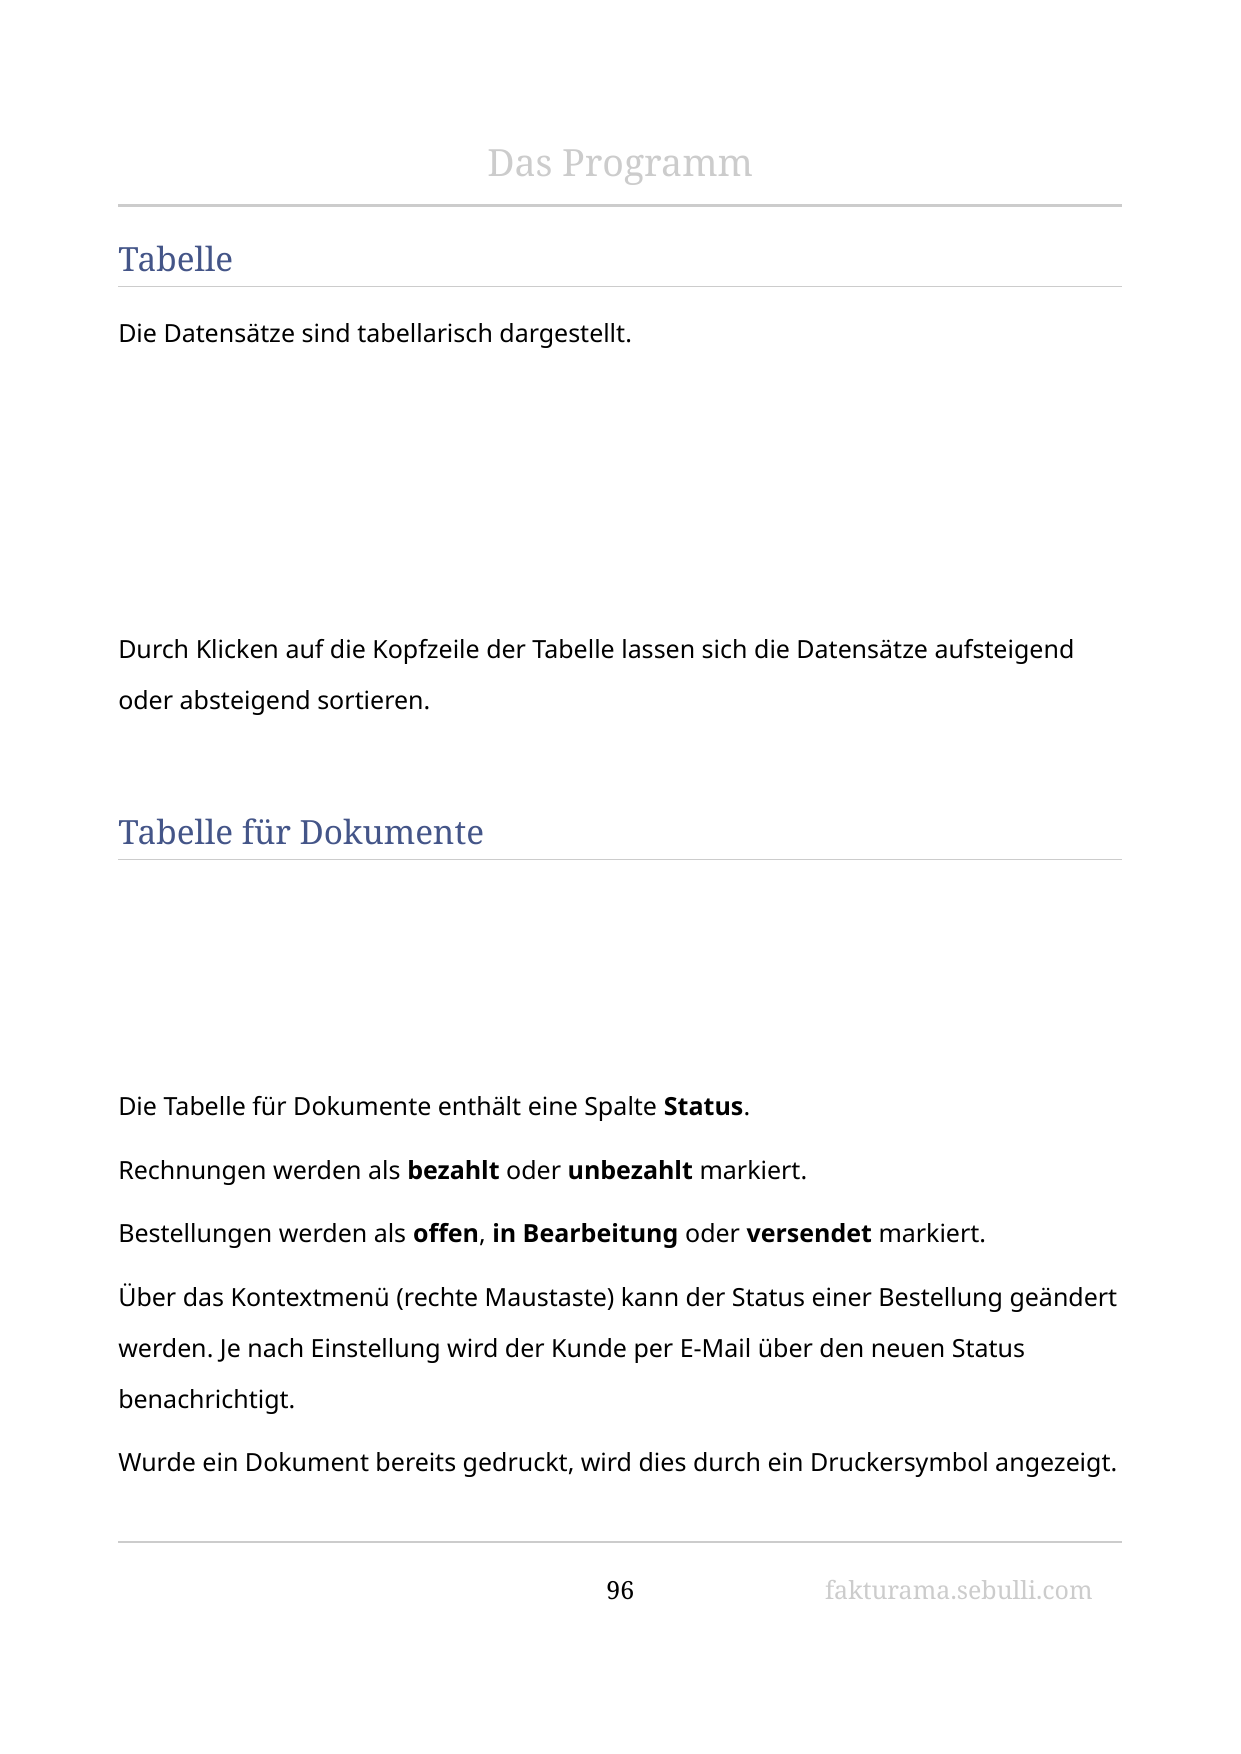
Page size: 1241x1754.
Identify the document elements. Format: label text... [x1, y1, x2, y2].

text Über das Kontextmenü (rechte Maustaste) kann der Status einer Bestellung geändert werden. Je nach Einstellung wird der Kunde per E-Mail über den neuen Status benachrichtigt. [118, 1279, 1122, 1416]
text Bestellungen werden als offen, in Bearbeitung oder versendet markiert. [118, 1216, 1122, 1250]
text Die Datensätze sind tabellarisch dargestellt. [118, 316, 1122, 350]
subtitle Tabelle [118, 236, 1122, 286]
subtitle Tabelle für Dokumente [118, 809, 1122, 859]
text Rechnungen werden als bezahlt oder unbezahlt markiert. [118, 1152, 1122, 1186]
text Die Tabelle für Dokumente enthält eine Spalte Status. [118, 1089, 1122, 1123]
text Durch Klicken auf die Kopfzeile der Tabelle lassen sich die Datensätze aufsteigend oder absteigend sortieren. [118, 632, 1122, 717]
text Wurde ein Dokument bereits gedruckt, wird dies durch ein Druckersymbol angezeigt. [118, 1445, 1122, 1479]
